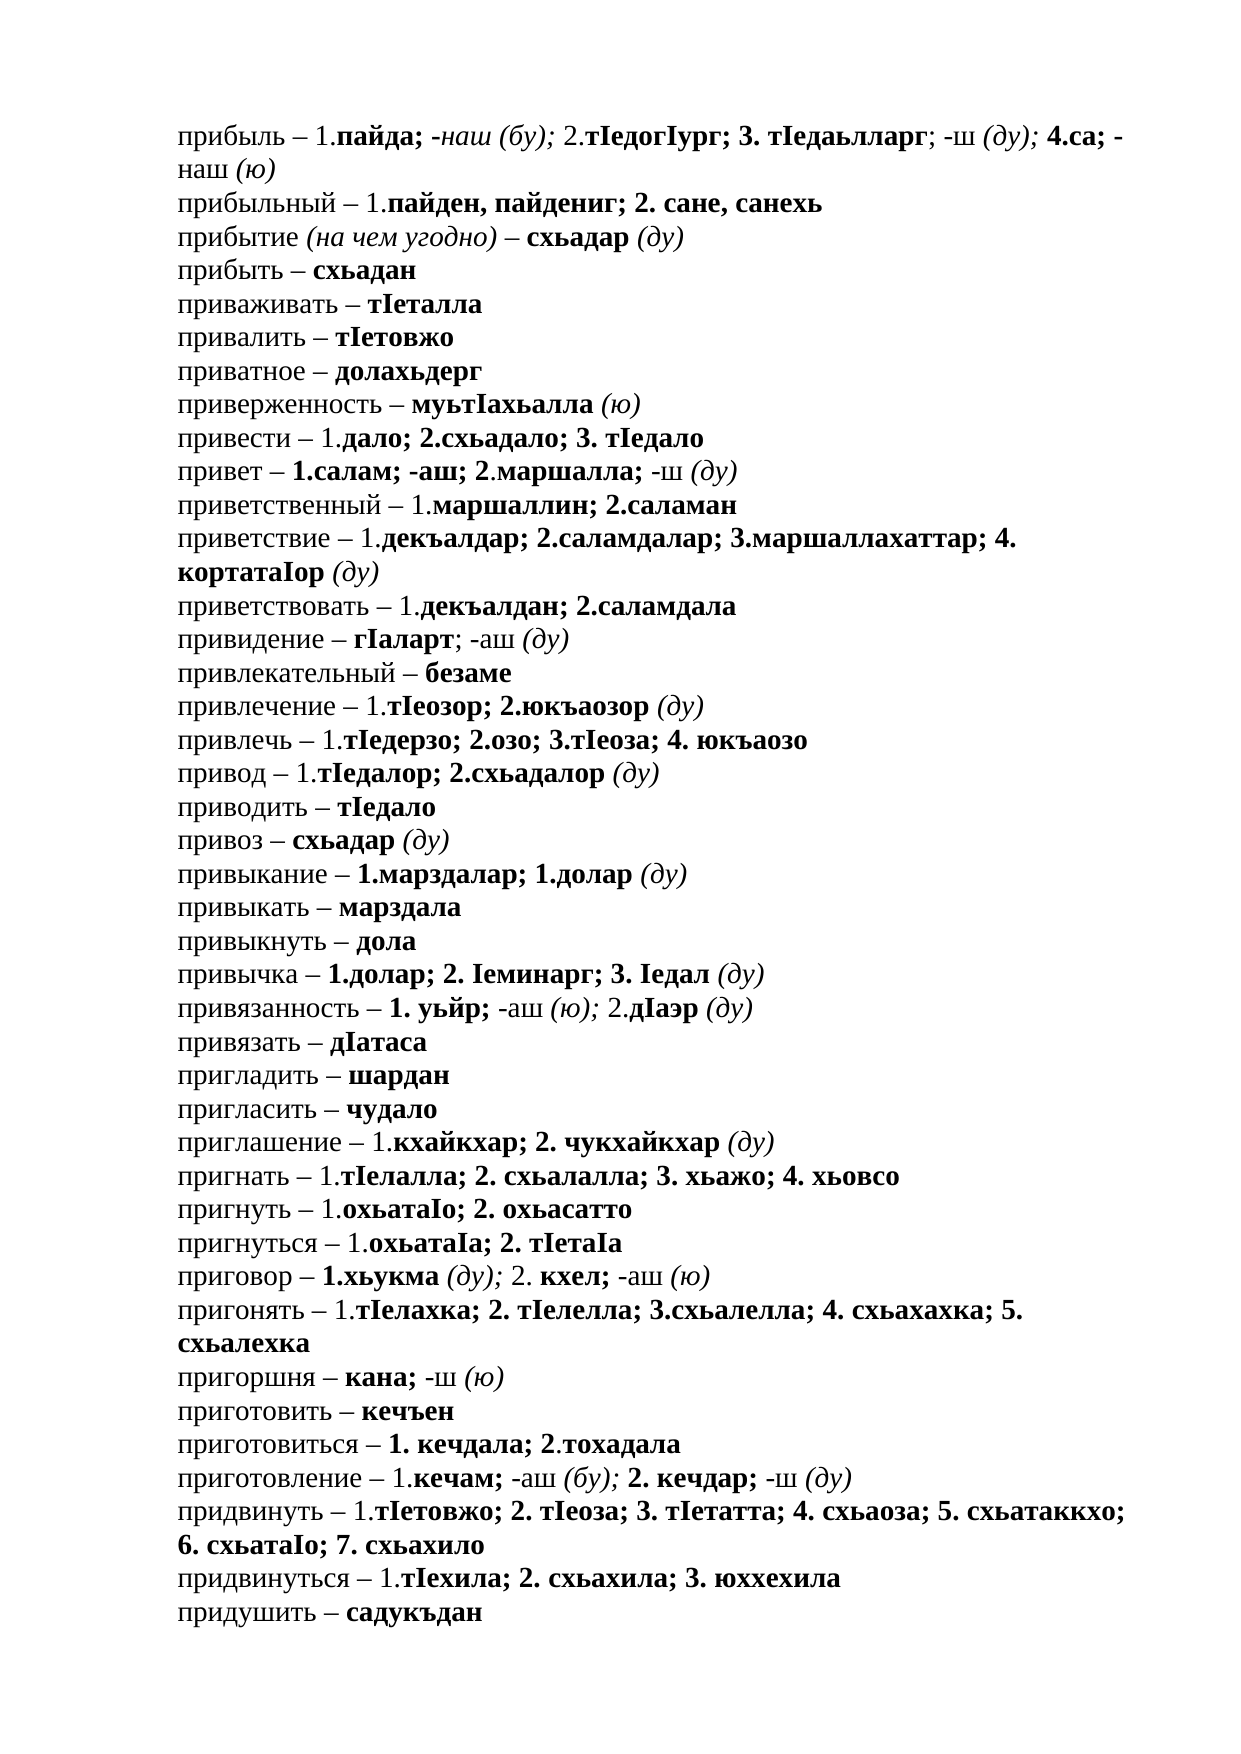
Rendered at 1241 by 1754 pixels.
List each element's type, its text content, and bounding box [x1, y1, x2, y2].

text приватное – долахьдерг [177, 353, 1152, 386]
text привести – 1.дало; 2.схьадало; 3. тӀедало [177, 420, 1152, 453]
text прибытие (на чем угодно) – схьадар (ду) [177, 219, 1152, 252]
text пригоршня – кана; -ш (ю) [177, 1359, 1152, 1393]
text пригонять – 1.тӀелахка; 2. тӀелелла; 3.схьалелла; 4. схьахахка; 5. схьалехка [177, 1292, 1152, 1359]
text приглашение – 1.кхайкхар; 2. чукхайкхар (ду) [177, 1124, 1152, 1158]
text привет – 1.салам; -аш; 2.маршалла; -ш (ду) [177, 453, 1152, 487]
text прибыльный – 1.пайден, пайдениг; 2. сане, санехь [177, 185, 1152, 219]
text приготовление – 1.кечам; -аш (бу); 2. кечдар; -ш (ду) [177, 1460, 1152, 1493]
text пригнуть – 1.охьатаӀо; 2. охьасатто [177, 1191, 1152, 1225]
text приводить – тӀедало [177, 789, 1152, 822]
text привлечь – 1.тӀедерзо; 2.озо; 3.тӀеоза; 4. юкъаозо [177, 722, 1152, 755]
text приваживать – тӀеталла [177, 286, 1152, 319]
text приветствовать – 1.декъалдан; 2.саламдала [177, 588, 1152, 621]
text пригнать – 1.тӀелалла; 2. схьалалла; 3. хьажо; 4. хьовсо [177, 1158, 1152, 1191]
text приговор – 1.хьукма (ду); 2. кхел; -аш (ю) [177, 1258, 1152, 1292]
text придвинуться – 1.тӀехила; 2. схьахила; 3. юххехила [177, 1560, 1152, 1594]
text придвинуть – 1.тӀетовжо; 2. тӀеоза; 3. тӀетатта; 4. схьаоза; 5. схьатаккхо; 6. схьатаӀо; 7. схьахило [177, 1493, 1152, 1560]
text приготовиться – 1. кечдала; 2.тохадала [177, 1426, 1152, 1460]
text привлекательный – безаме [177, 655, 1152, 688]
text привыкнуть – дола [177, 923, 1152, 957]
text прибыть – схьадан [177, 252, 1152, 286]
text придушить – садукъдан [177, 1594, 1152, 1627]
text привычка – 1.долар; 2. Ӏеминарг; 3. Ӏедал (ду) [177, 957, 1152, 990]
text пригладить – шардан [177, 1057, 1152, 1091]
text приверженность – муьтӀахьалла (ю) [177, 386, 1152, 420]
text привалить – тӀетовжо [177, 319, 1152, 353]
text приветствие – 1.декъалдар; 2.саламдалар; 3.маршаллахаттар; 4. кортатаӀор (ду) [177, 521, 1152, 588]
text пригласить – чудало [177, 1091, 1152, 1124]
text привидение – гӀаларт; -аш (ду) [177, 621, 1152, 655]
text приветственный – 1.маршаллин; 2.саламан [177, 487, 1152, 521]
text пригнуться – 1.охьатаӀа; 2. тӀетаӀа [177, 1225, 1152, 1258]
text приготовить – кечъен [177, 1393, 1152, 1426]
text привыкать – марздала [177, 889, 1152, 923]
text привоз – схьадар (ду) [177, 822, 1152, 856]
text привод – 1.тӀедалор; 2.схьадалор (ду) [177, 755, 1152, 789]
text прибыль – 1.пайда; -наш (бу); 2.тӀедогӀург; 3. тӀедаьлларг; -ш (ду); 4.са; -наш (ю) [177, 118, 1152, 185]
text привязать – дӀатаса [177, 1024, 1152, 1057]
text привыкание – 1.марздалар; 1.долар (ду) [177, 856, 1152, 889]
text привлечение – 1.тӀеозор; 2.юкъаозор (ду) [177, 688, 1152, 722]
text привязанность – 1. уьйр; -аш (ю); 2.дӀаэр (ду) [177, 990, 1152, 1024]
